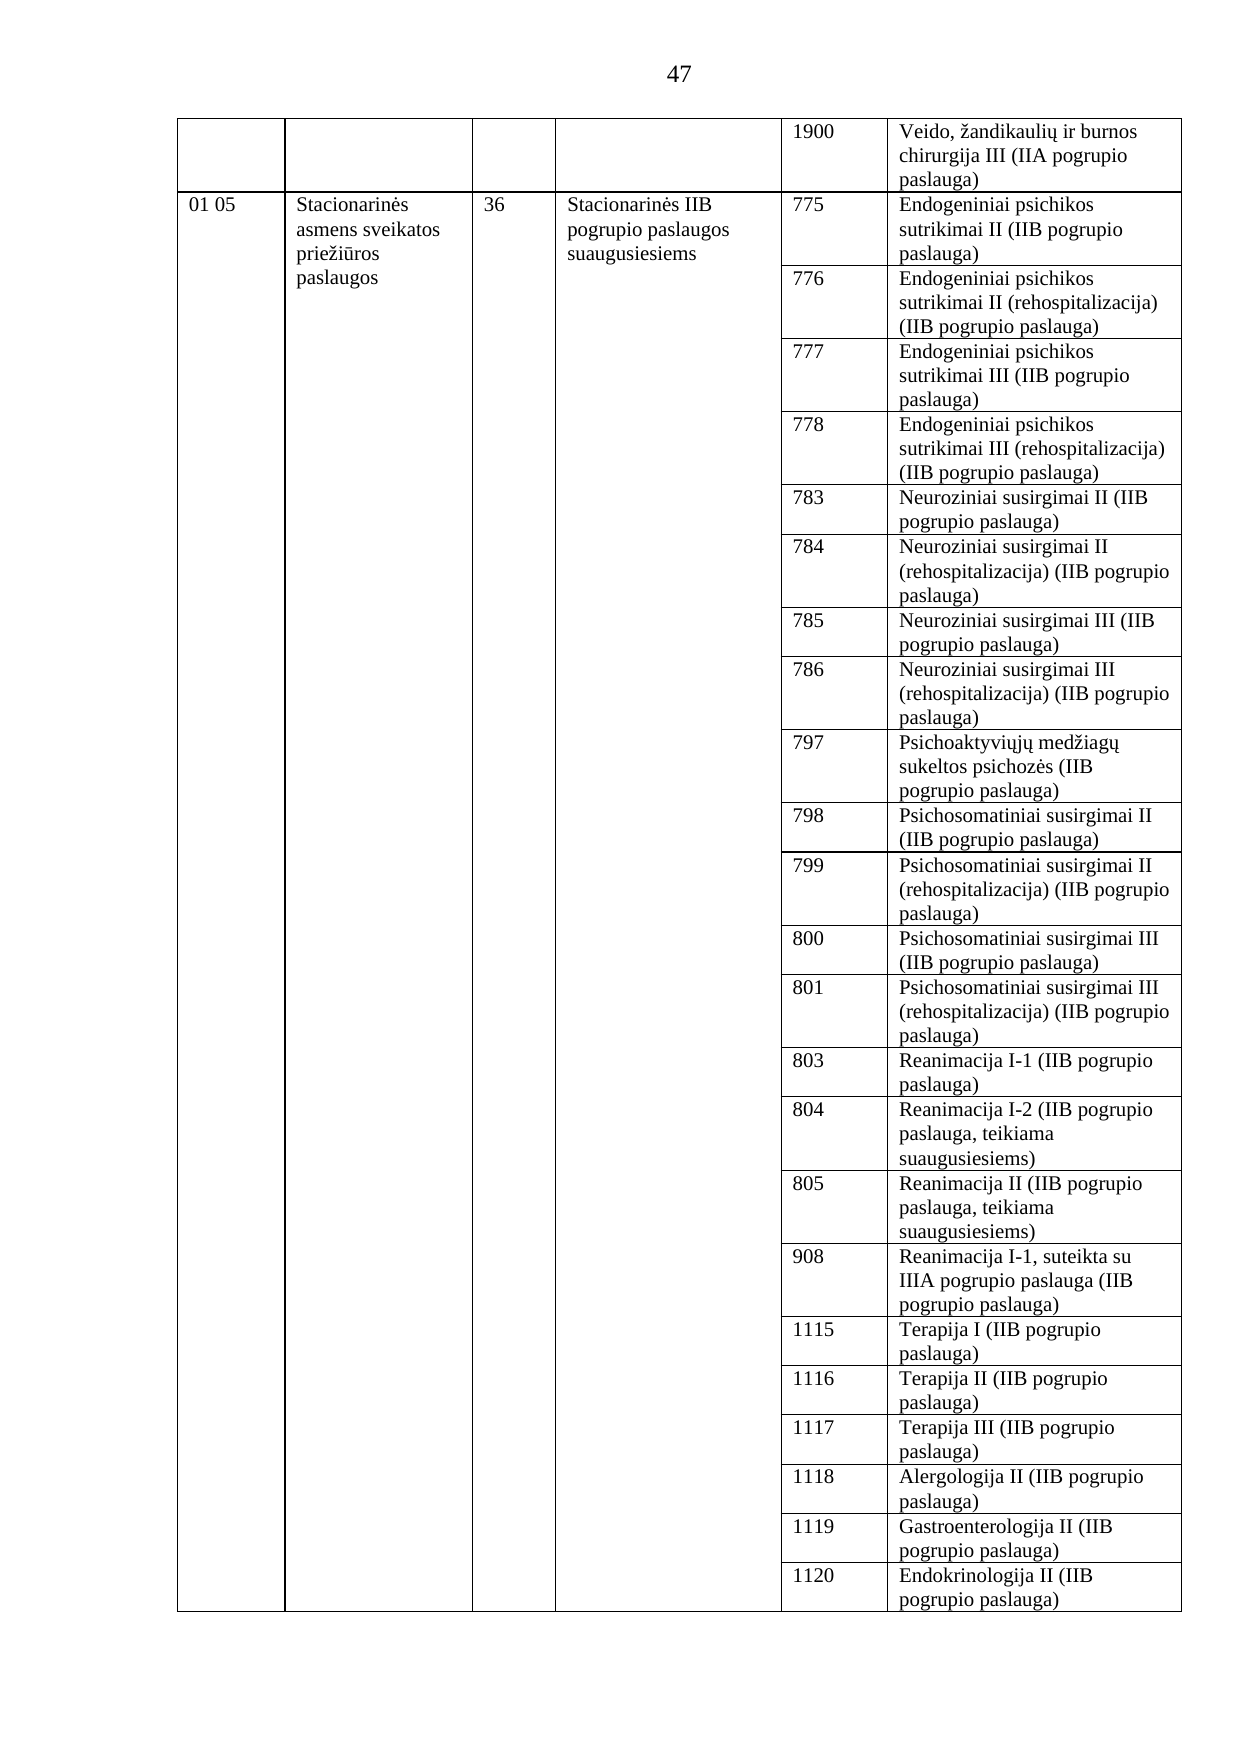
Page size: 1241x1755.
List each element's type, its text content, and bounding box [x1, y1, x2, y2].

table_cell Psichosomatiniai susirgimai III (rehospitalizacija) (IIB pogrupio paslauga) [888, 975, 1181, 1047]
table_cell 778 [782, 412, 887, 484]
table_cell Stacionarinės IIB pogrupio paslaugos suaugusiesiems [556, 193, 781, 1611]
table_cell Stacionarinės asmens sveikatos priežiūros paslaugos [286, 193, 472, 1611]
table_cell 783 [782, 485, 887, 533]
table_cell Reanimacija I-2 (IIB pogrupio paslauga, teikiama suaugusiesiems) [888, 1097, 1181, 1169]
table_cell 36 [473, 193, 555, 1611]
table_cell Endogeniniai psichikos sutrikimai II (IIB pogrupio paslauga) [888, 193, 1181, 264]
table_cell Psichoaktyviųjų medžiagų sukeltos psichozės (IIB pogrupio paslauga) [888, 730, 1181, 802]
table_cell Veido, žandikaulių ir burnos chirurgija III (IIA pogrupio paslauga) [888, 119, 1181, 191]
table_cell 1117 [782, 1415, 887, 1463]
table_cell 786 [782, 657, 887, 729]
table_cell 1119 [782, 1514, 887, 1562]
table_cell Psichosomatiniai susirgimai II (rehospitalizacija) (IIB pogrupio paslauga) [888, 853, 1181, 925]
table_cell 1118 [782, 1465, 887, 1513]
table_cell Alergologija II (IIB pogrupio paslauga) [888, 1465, 1181, 1513]
table_cell 1115 [782, 1317, 887, 1365]
table_cell 798 [782, 803, 887, 851]
table_cell [556, 119, 781, 191]
table_cell Endogeniniai psichikos sutrikimai III (IIB pogrupio paslauga) [888, 339, 1181, 411]
table_cell 775 [782, 193, 887, 264]
table_cell 800 [782, 926, 887, 974]
table_cell 804 [782, 1097, 887, 1169]
table_cell 777 [782, 339, 887, 411]
table_cell 785 [782, 608, 887, 656]
table_cell Psichosomatiniai susirgimai III (IIB pogrupio paslauga) [888, 926, 1181, 974]
table_cell 01 05 [178, 193, 284, 1611]
table_cell [178, 119, 284, 191]
table_cell Gastroenterologija II (IIB pogrupio paslauga) [888, 1514, 1181, 1562]
table_cell 799 [782, 853, 887, 925]
table_cell [473, 119, 555, 191]
table_cell Reanimacija I-1 (IIB pogrupio paslauga) [888, 1048, 1181, 1096]
table_cell Terapija III (IIB pogrupio paslauga) [888, 1415, 1181, 1463]
table_cell Reanimacija II (IIB pogrupio paslauga, teikiama suaugusiesiems) [888, 1171, 1181, 1243]
table_cell Psichosomatiniai susirgimai II (IIB pogrupio paslauga) [888, 803, 1181, 851]
table_cell Reanimacija I-1, suteikta su IIIA pogrupio paslauga (IIB pogrupio paslauga) [888, 1244, 1181, 1316]
table_cell Endogeniniai psichikos sutrikimai III (rehospitalizacija) (IIB pogrupio paslauga) [888, 412, 1181, 484]
table_cell 908 [782, 1244, 887, 1316]
table_cell 1116 [782, 1366, 887, 1414]
table_cell Terapija I (IIB pogrupio paslauga) [888, 1317, 1181, 1365]
table_cell 803 [782, 1048, 887, 1096]
table_cell 1900 [782, 119, 887, 191]
table_cell Neuroziniai susirgimai II (IIB pogrupio paslauga) [888, 485, 1181, 533]
table_cell 801 [782, 975, 887, 1047]
table_cell Endogeniniai psichikos sutrikimai II (rehospitalizacija) (IIB pogrupio paslauga) [888, 266, 1181, 338]
table_cell 805 [782, 1171, 887, 1243]
table_cell 784 [782, 535, 887, 607]
table_cell [286, 119, 472, 191]
table_cell Terapija II (IIB pogrupio paslauga) [888, 1366, 1181, 1414]
table_cell 797 [782, 730, 887, 802]
table_cell Neuroziniai susirgimai II (rehospitalizacija) (IIB pogrupio paslauga) [888, 535, 1181, 607]
table_cell Neuroziniai susirgimai III (IIB pogrupio paslauga) [888, 608, 1181, 656]
table_cell 776 [782, 266, 887, 338]
table_cell Endokrinologija II (IIB pogrupio paslauga) [888, 1563, 1181, 1611]
table_cell Neuroziniai susirgimai III (rehospitalizacija) (IIB pogrupio paslauga) [888, 657, 1181, 729]
table_cell 1120 [782, 1563, 887, 1611]
